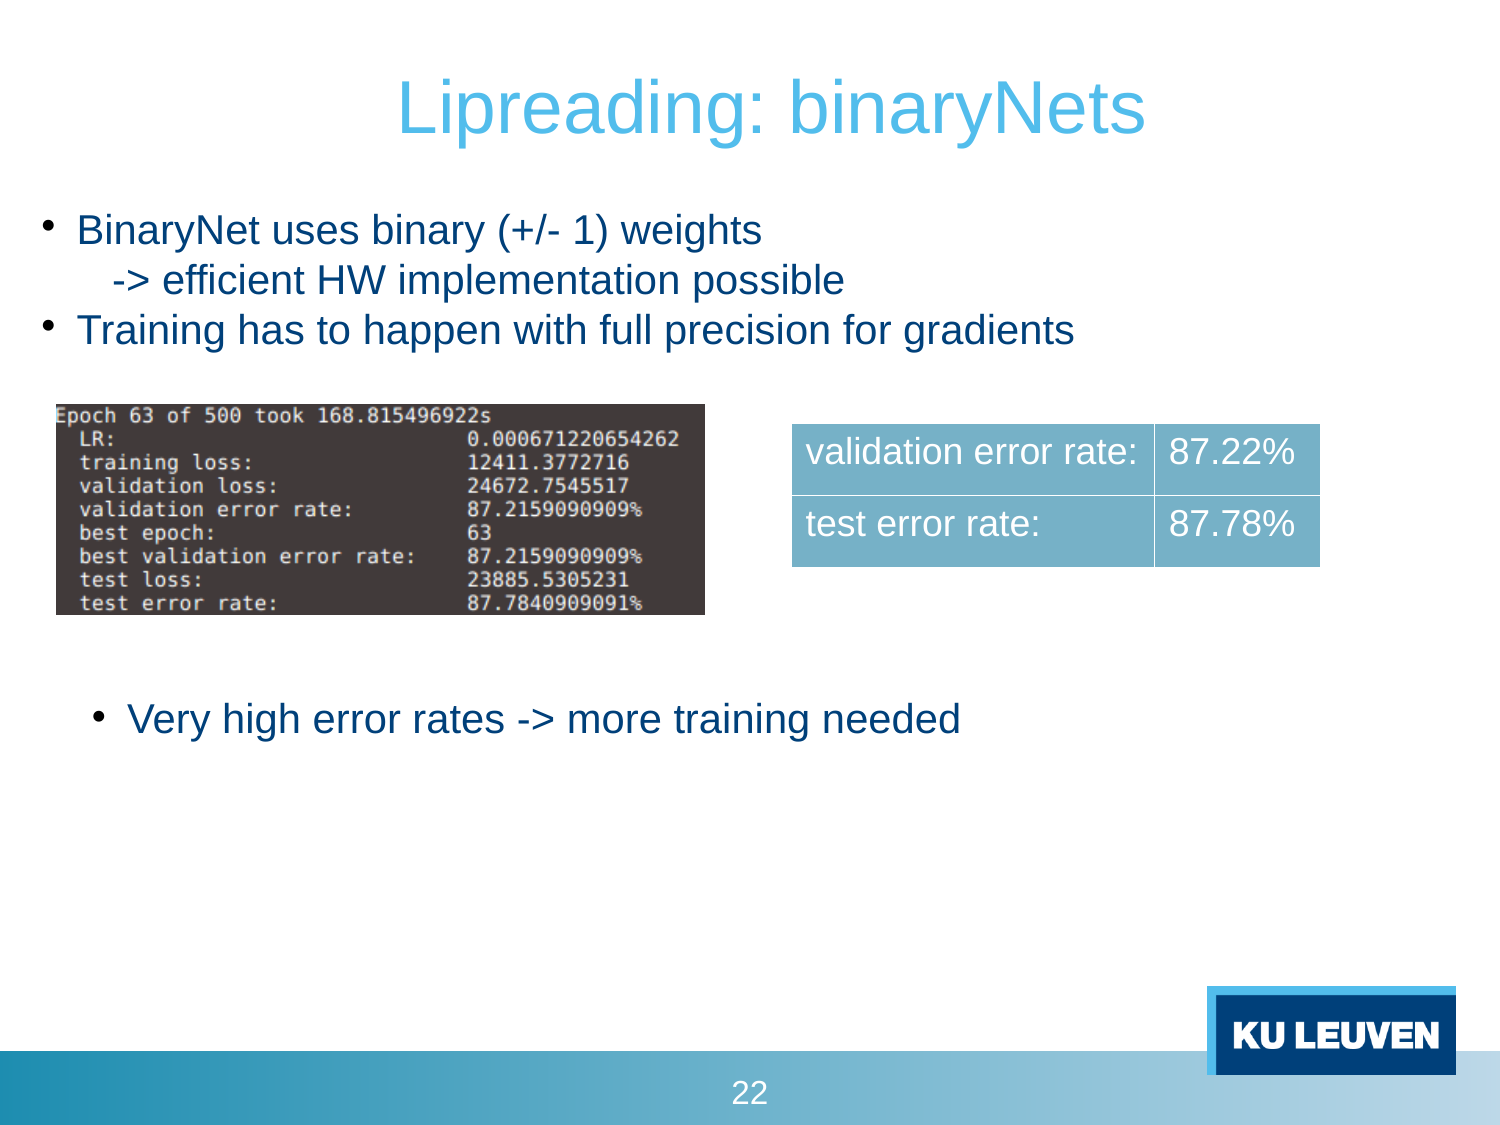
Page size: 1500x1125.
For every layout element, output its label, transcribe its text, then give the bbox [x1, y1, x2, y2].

table_header 87.22% [1155, 424, 1320, 495]
picture [56, 404, 706, 616]
picture [1207, 986, 1456, 1051]
text_box [0, 1051, 1500, 1125]
text_box Lipreading: binaryNets [88, 29, 1456, 158]
table_cell test error rate: [792, 496, 1154, 567]
text_box Very high error rates -> more training needed [76, 688, 1096, 797]
table_cell 87.78% [1155, 496, 1320, 567]
table_header validation error rate: [792, 424, 1154, 495]
text_box BinaryNet uses binary (+/- 1) weights -> efficient HW implementation possible Training has to happen with full precision for gradients [41, 158, 1483, 945]
